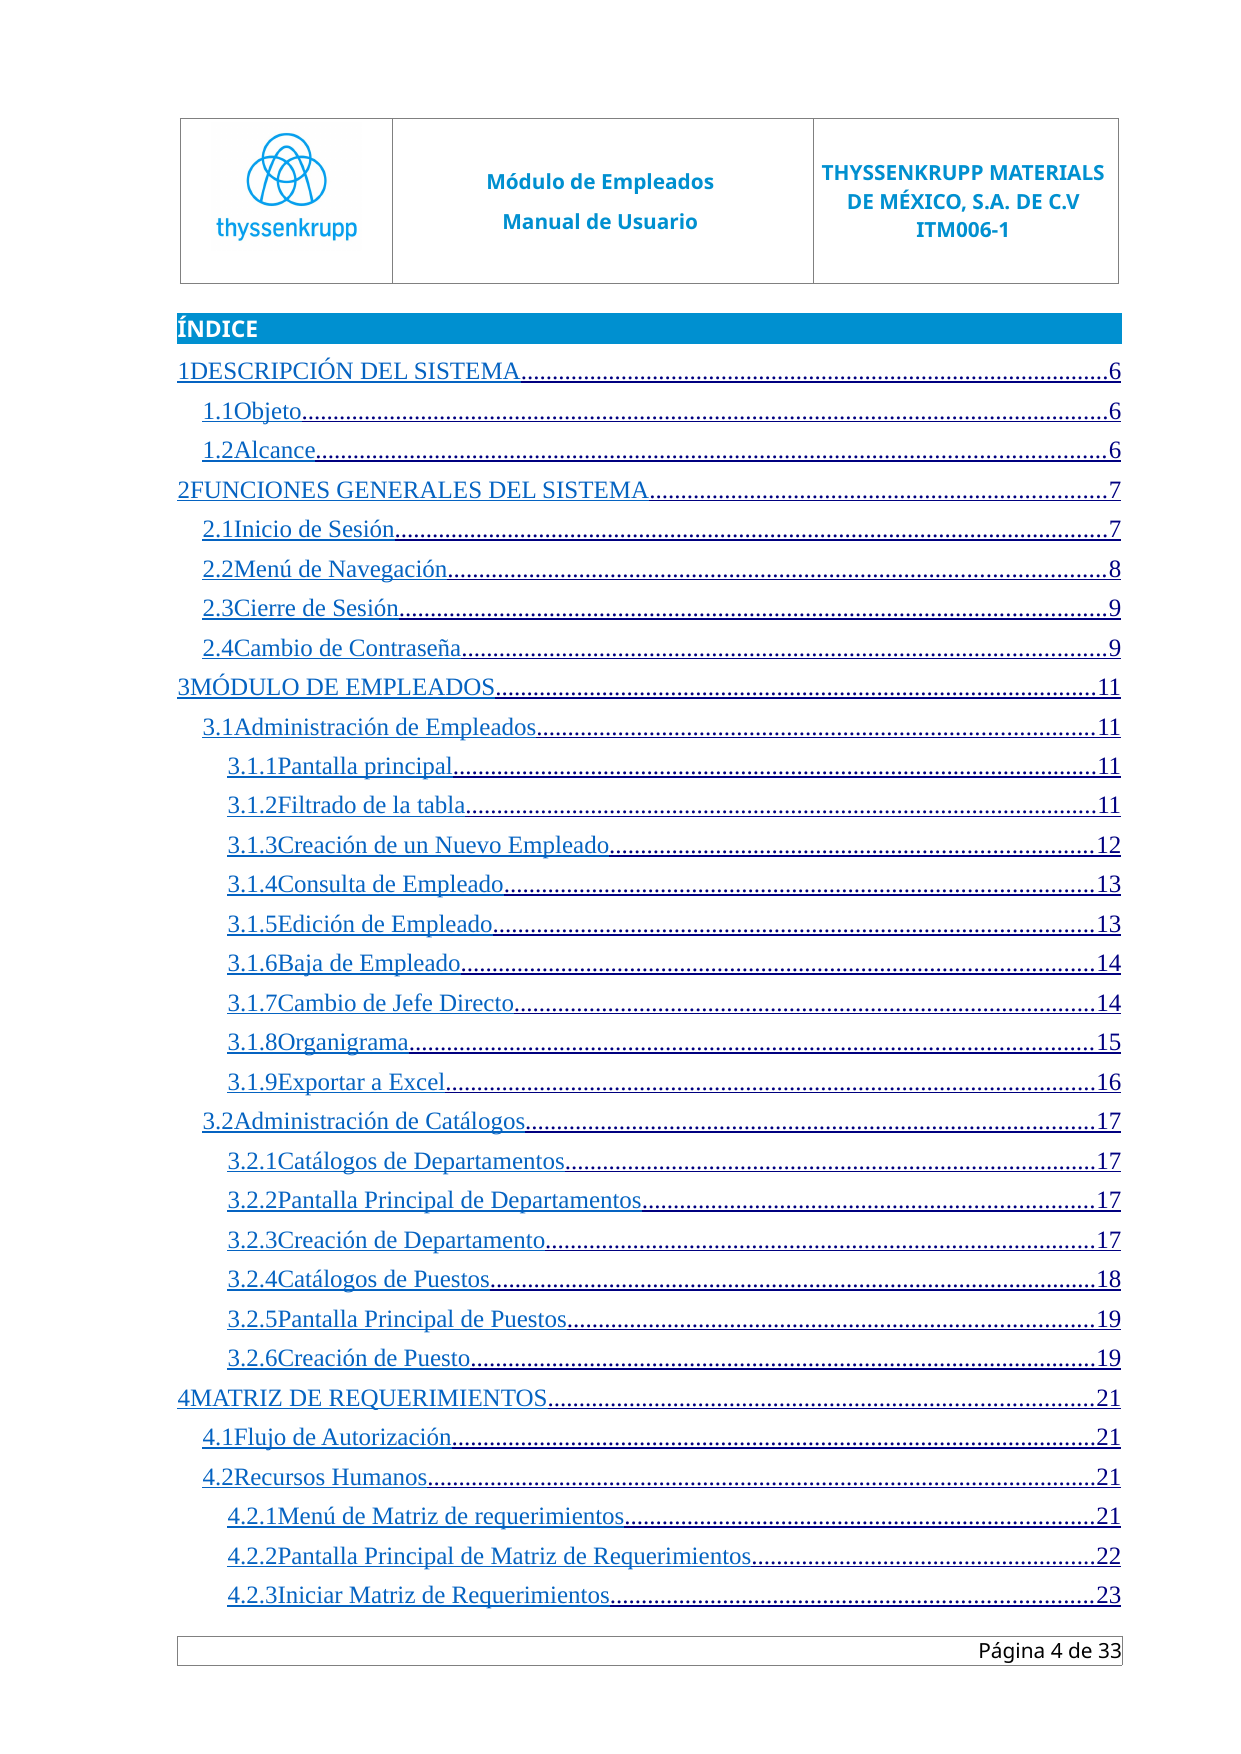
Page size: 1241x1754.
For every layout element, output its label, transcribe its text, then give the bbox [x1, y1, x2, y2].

text 3.1.3 Creación de un Nuevo Empleado 12 [227, 830, 1122, 859]
text 3.1.9 Exportar a Excel 16 [227, 1067, 1122, 1096]
text 4.2.2 Pantalla Principal de Matriz de Requerimientos 22 [227, 1541, 1122, 1570]
text 3.1.5 Edición de Empleado 13 [227, 909, 1122, 938]
text 4.2.1 Menú de Matriz de requerimientos 21 [227, 1501, 1122, 1530]
text ÍNDICE [177, 313, 1122, 344]
text 3.1 Administración de Empleados 11 [202, 712, 1122, 741]
text 3.2.1 Catálogos de Departamentos 17 [227, 1146, 1122, 1175]
text 3.2 Administración de Catálogos 17 [202, 1106, 1122, 1136]
text 3.2.3 Creación de Departamento 17 [227, 1225, 1122, 1254]
text 1 DESCRIPCIÓN DEL SISTEMA 6 [177, 356, 1122, 385]
text 3.1.8 Organigrama 15 [227, 1027, 1122, 1057]
text 3 MÓDULO DE EMPLEADOS 11 [177, 672, 1122, 701]
text 3.2.4 Catálogos de Puestos 18 [227, 1264, 1122, 1293]
text 3.2.6 Creación de Puesto 19 [227, 1343, 1122, 1372]
text 3.1.2 Filtrado de la tabla 11 [227, 791, 1122, 820]
text 1.1 Objeto 6 [202, 396, 1122, 425]
text 2 FUNCIONES GENERALES DEL SISTEMA 7 [177, 475, 1122, 504]
text 4.2 Recursos Humanos 21 [202, 1462, 1122, 1491]
text 3.1.7 Cambio de Jefe Directo 14 [227, 988, 1122, 1017]
text 3.1.6 Baja de Empleado 14 [227, 948, 1122, 978]
text 1.2 Alcance 6 [202, 435, 1122, 464]
text 2.3 Cierre de Sesión 9 [202, 593, 1122, 622]
text 3.1.1 Pantalla principal 11 [227, 751, 1122, 780]
text 2.1 Inicio de Sesión 7 [202, 514, 1122, 543]
text 3.2.5 Pantalla Principal de Puestos 19 [227, 1304, 1122, 1333]
text 2.4 Cambio de Contraseña 9 [202, 633, 1122, 662]
text 4 MATRIZ DE REQUERIMIENTOS 21 [177, 1383, 1122, 1412]
text 4.2.3 Iniciar Matriz de Requerimientos 23 [227, 1580, 1122, 1609]
text 2.2 Menú de Navegación 8 [202, 554, 1122, 583]
text 3.1.4 Consulta de Empleado 13 [227, 869, 1122, 899]
text 3.2.2 Pantalla Principal de Departamentos 17 [227, 1185, 1122, 1214]
text 4.1 Flujo de Autorización 21 [202, 1422, 1122, 1451]
